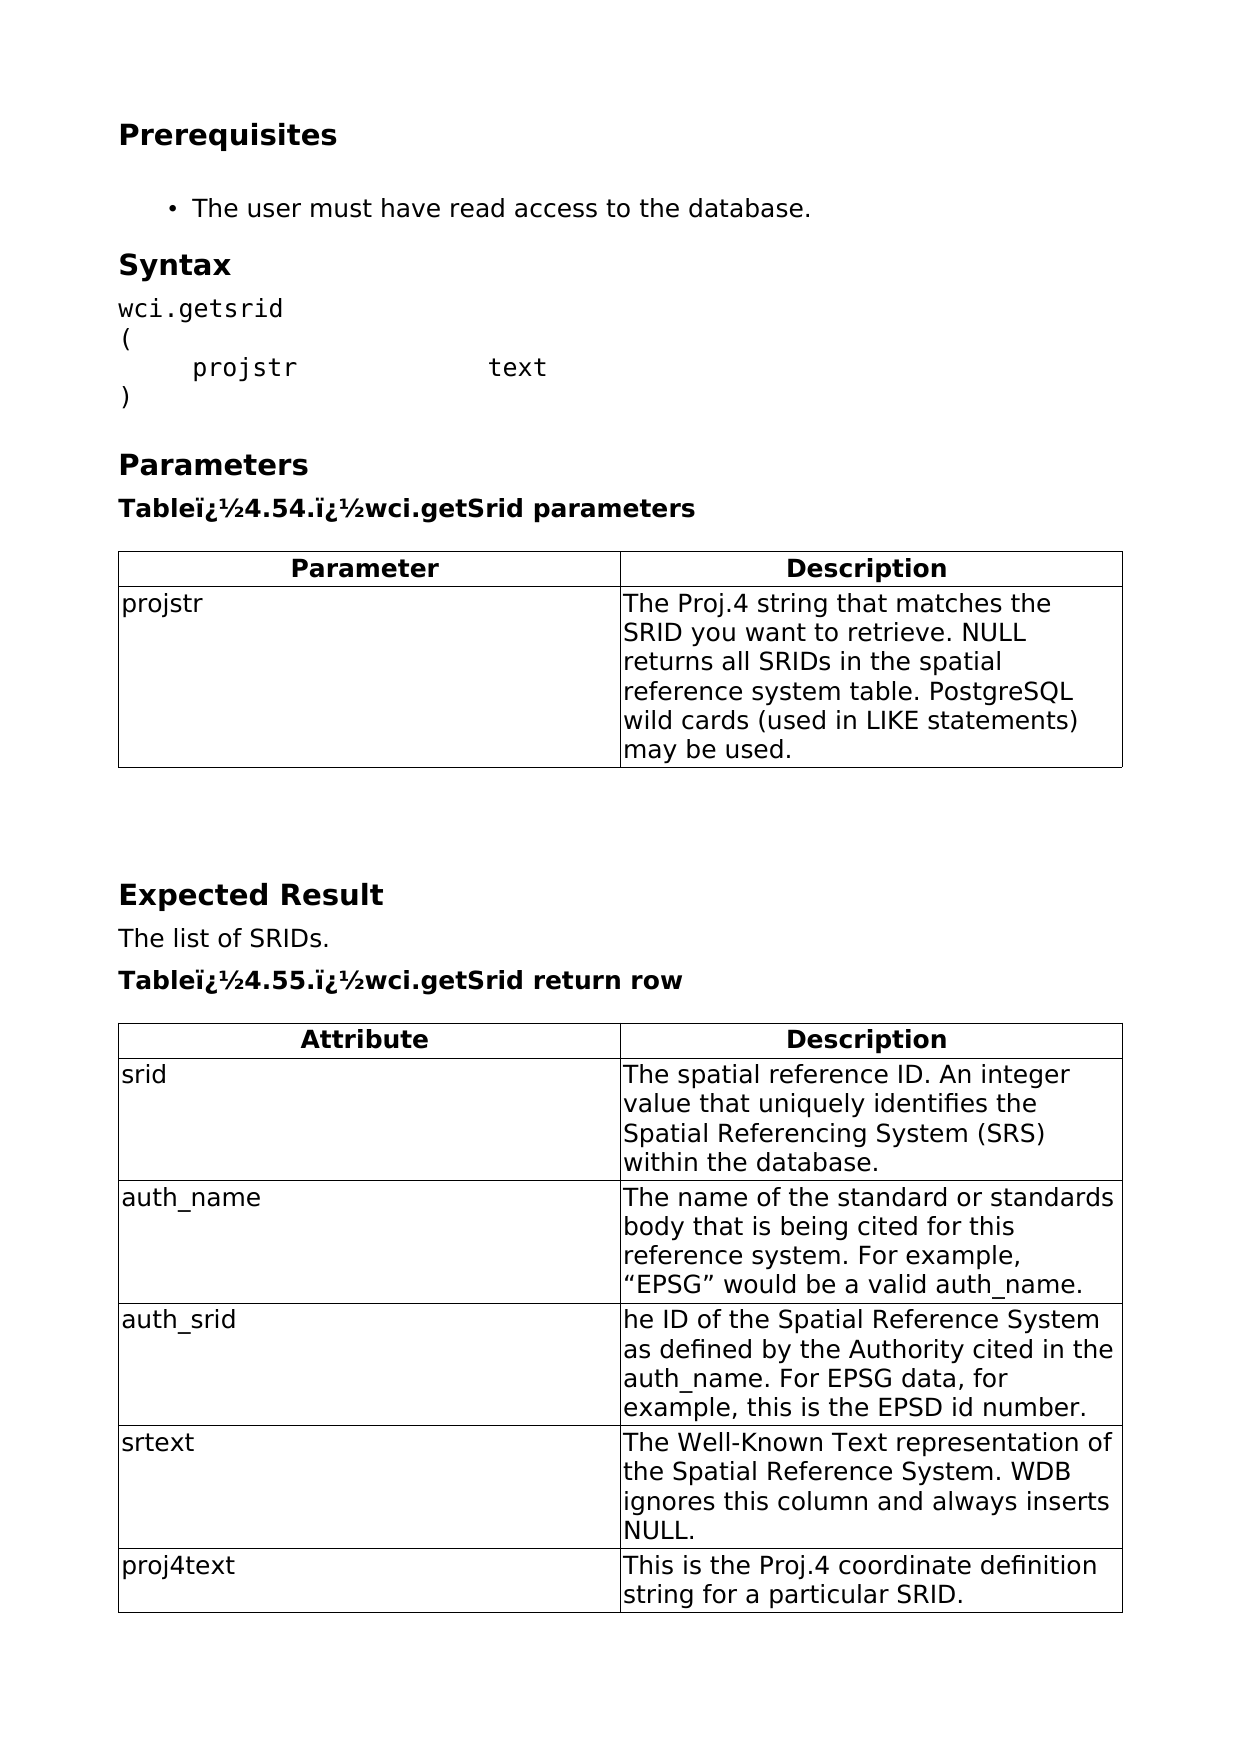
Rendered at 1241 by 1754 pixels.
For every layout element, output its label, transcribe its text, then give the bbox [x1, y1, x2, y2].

table_cell The Well-Known Text representation of the Spatial Reference System. WDB ignores this column and always inserts NULL. [621, 1426, 1122, 1548]
table_cell This is the Proj.4 coordinate definition string for a particular SRID. [621, 1549, 1122, 1612]
table_cell srtext [119, 1426, 620, 1548]
table_cell The Proj.4 string that matches the SRID you want to retrieve. NULL returns all SRIDs in the spatial reference system table. PostgreSQL wild cards (used in LIKE statements) may be used. [621, 587, 1122, 767]
subtitle Expected Result [118, 878, 1122, 912]
table_cell srid [119, 1059, 620, 1180]
table_header Attribute [119, 1024, 620, 1057]
table_header Parameter [119, 552, 620, 586]
table_header Description [621, 552, 1122, 586]
table_header Description [621, 1024, 1122, 1057]
text Tableï¿½4.55.ï¿½wci.getSrid return row [118, 966, 1122, 995]
subtitle Syntax [118, 248, 1122, 282]
table_cell he ID of the Spatial Reference System as defined by the Authority cited in the auth_name. For EPSG data, for example, this is the EPSD id number. [621, 1304, 1122, 1425]
table_cell auth_srid [119, 1304, 620, 1425]
subtitle Prerequisites [118, 118, 1122, 152]
text The list of SRIDs. [118, 924, 1122, 953]
text Tableï¿½4.54.ï¿½wci.getSrid parameters [118, 494, 1122, 524]
table_cell The spatial reference ID. An integer value that uniquely identifies the Spatial Referencing System (SRS) within the database. [621, 1059, 1122, 1180]
list The user must have read access to the database. [177, 194, 1122, 223]
table_cell projstr [119, 587, 620, 767]
subtitle Parameters [118, 448, 1122, 482]
text wci.getsrid ( projstr text ) [118, 295, 1122, 411]
table_cell proj4text [119, 1549, 620, 1612]
table_cell The name of the standard or standards body that is being cited for this reference system. For example, “EPSG” would be a valid auth_name. [621, 1181, 1122, 1303]
table_cell auth_name [119, 1181, 620, 1303]
